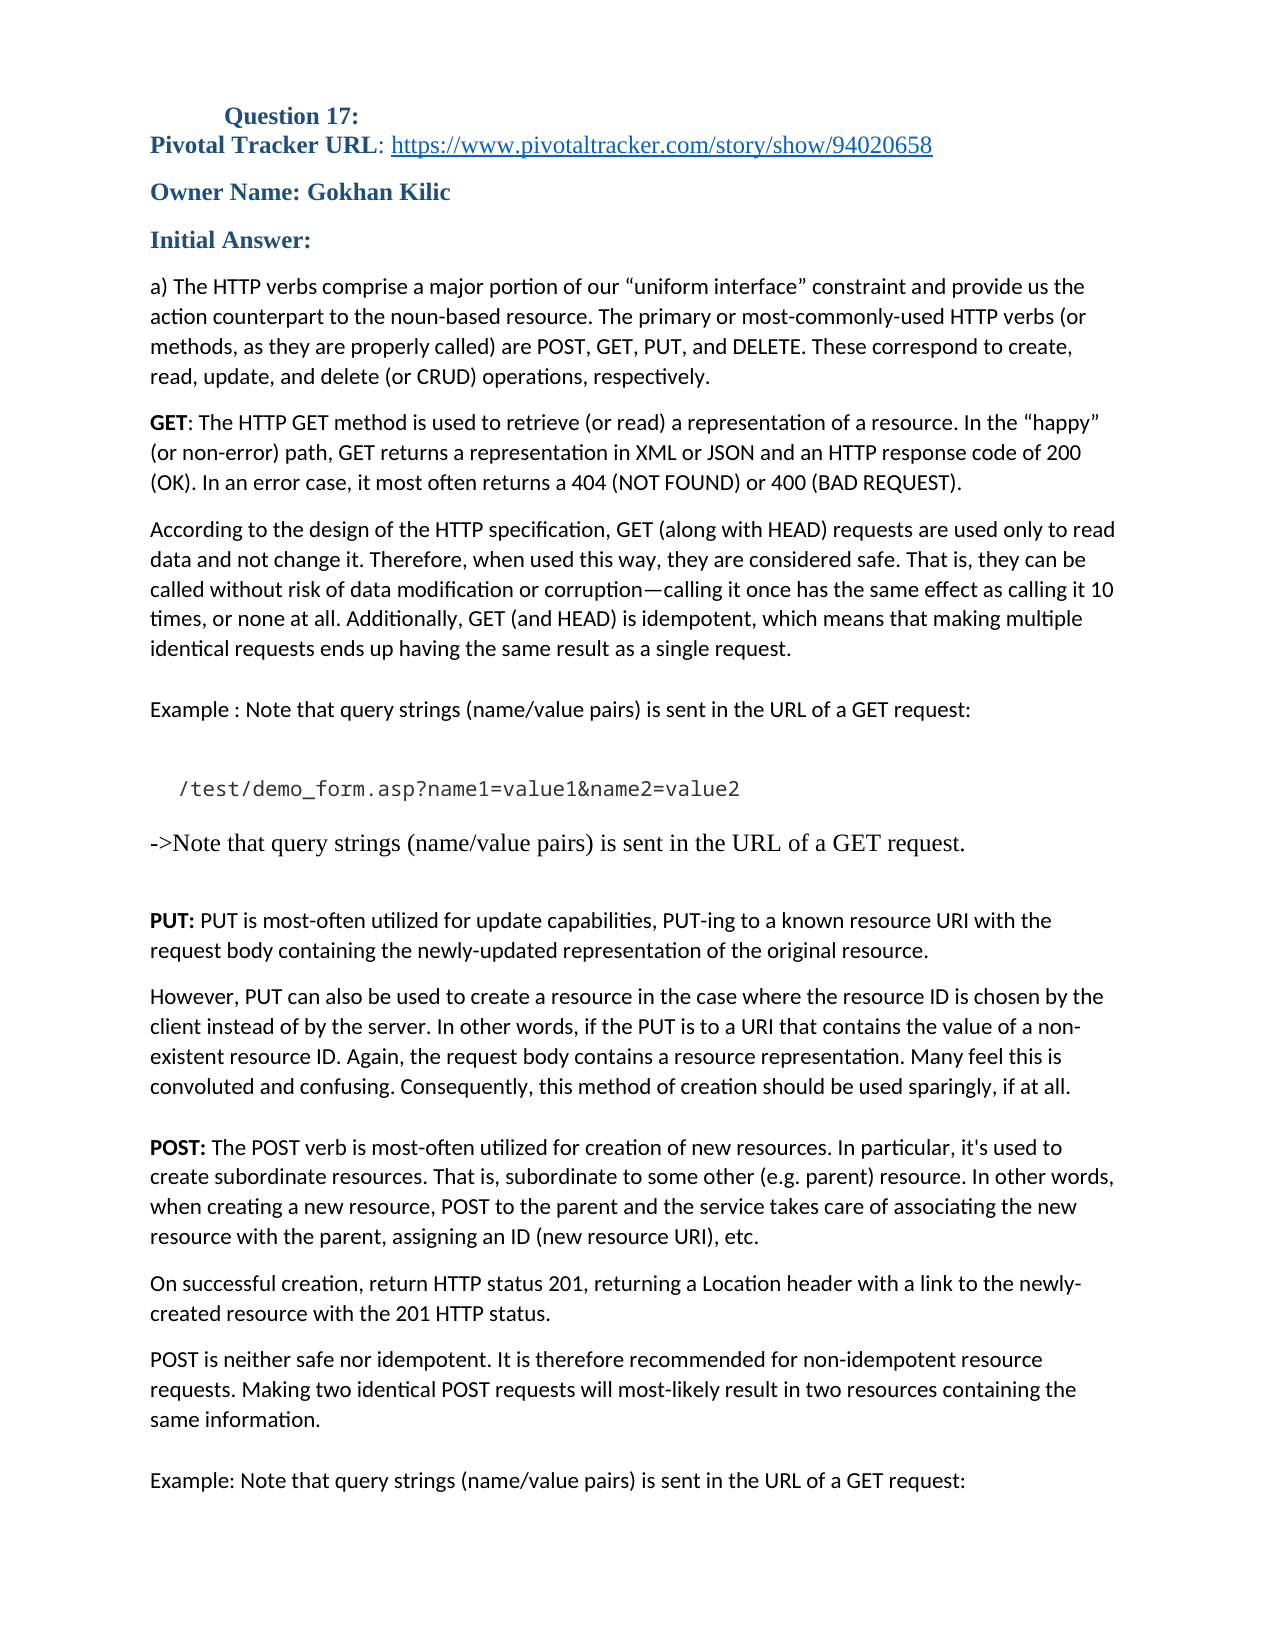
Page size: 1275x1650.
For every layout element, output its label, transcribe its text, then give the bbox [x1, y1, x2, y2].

text However, PUT can also be used to create a resource in the case where the resource ID is chosen by the client instead of by the server. In other words, if the PUT is to a URI that contains the value of a non-existent resource ID. Again, the request body contains a resource representation. Many feel this is convoluted and confusing. Consequently, this method of creation should be used sparingly, if at all. POST: The POST verb is most-often utilized for creation of new resources. In particular, it's used to create subordinate resources. That is, subordinate to some other (e.g. parent) resource. In other words, when creating a new resource, POST to the parent and the service takes care of associating the new resource with the parent, assigning an ID (new resource URI), etc. [150, 982, 1125, 1250]
text GET: The HTTP GET method is used to retrieve (or read) a representation of a resource. In the “happy” (or non-error) path, GET returns a representation in XML or JSON and an HTTP response code of 200 (OK). In an error case, it most often returns a 404 (NOT FOUND) or 400 (BAD REQUEST). [150, 408, 1125, 496]
text PUT: PUT is most-often utilized for update capabilities, PUT-ing to a known resource URI with the request body containing the newly-updated representation of the original resource. [150, 875, 1125, 964]
text POST is neither safe nor idempotent. It is therefore recommended for non-idempotent resource requests. Making two identical POST requests will most-likely result in two resources containing the same information. Example: Note that query strings (name/value pairs) is sent in the URL of a GET request: [150, 1345, 1125, 1524]
text ->Note that query strings (name/value pairs) is sent in the URL of a GET request. [150, 828, 1125, 857]
text Pivotal Tracker URL: https://www.pivotaltracker.com/story/show/94020658 [150, 130, 1125, 159]
text According to the design of the HTTP specification, GET (along with HEAD) requests are used only to read data and not change it. Therefore, when used this way, they are considered safe. That is, they can be called without risk of data modification or corruption—calling it once has the same effect as calling it 10 times, or none at all. Additionally, GET (and HEAD) is idempotent, which means that making multiple identical requests ends up having the same result as a single request. Example : Note that query strings (name/value pairs) is sent in the URL of a GET request: [150, 515, 1125, 753]
text /test/demo_form.asp?name1=value1&name2=value2 [150, 772, 1125, 803]
text Question 17: [224, 101, 1125, 130]
text Owner Name: Gokhan Kilic [150, 177, 1125, 206]
text On successful creation, return HTTP status 201, returning a Location header with a link to the newly-created resource with the 201 HTTP status. [150, 1269, 1125, 1327]
text a) The HTTP verbs comprise a major portion of our “uniform interface” constraint and provide us the action counterpart to the noun-based resource. The primary or most-commonly-used HTTP verbs (or methods, as they are properly called) are POST, GET, PUT, and DELETE. These correspond to create, read, update, and delete (or CRUD) operations, respectively. [150, 272, 1125, 390]
text Initial Answer: [150, 225, 1125, 254]
